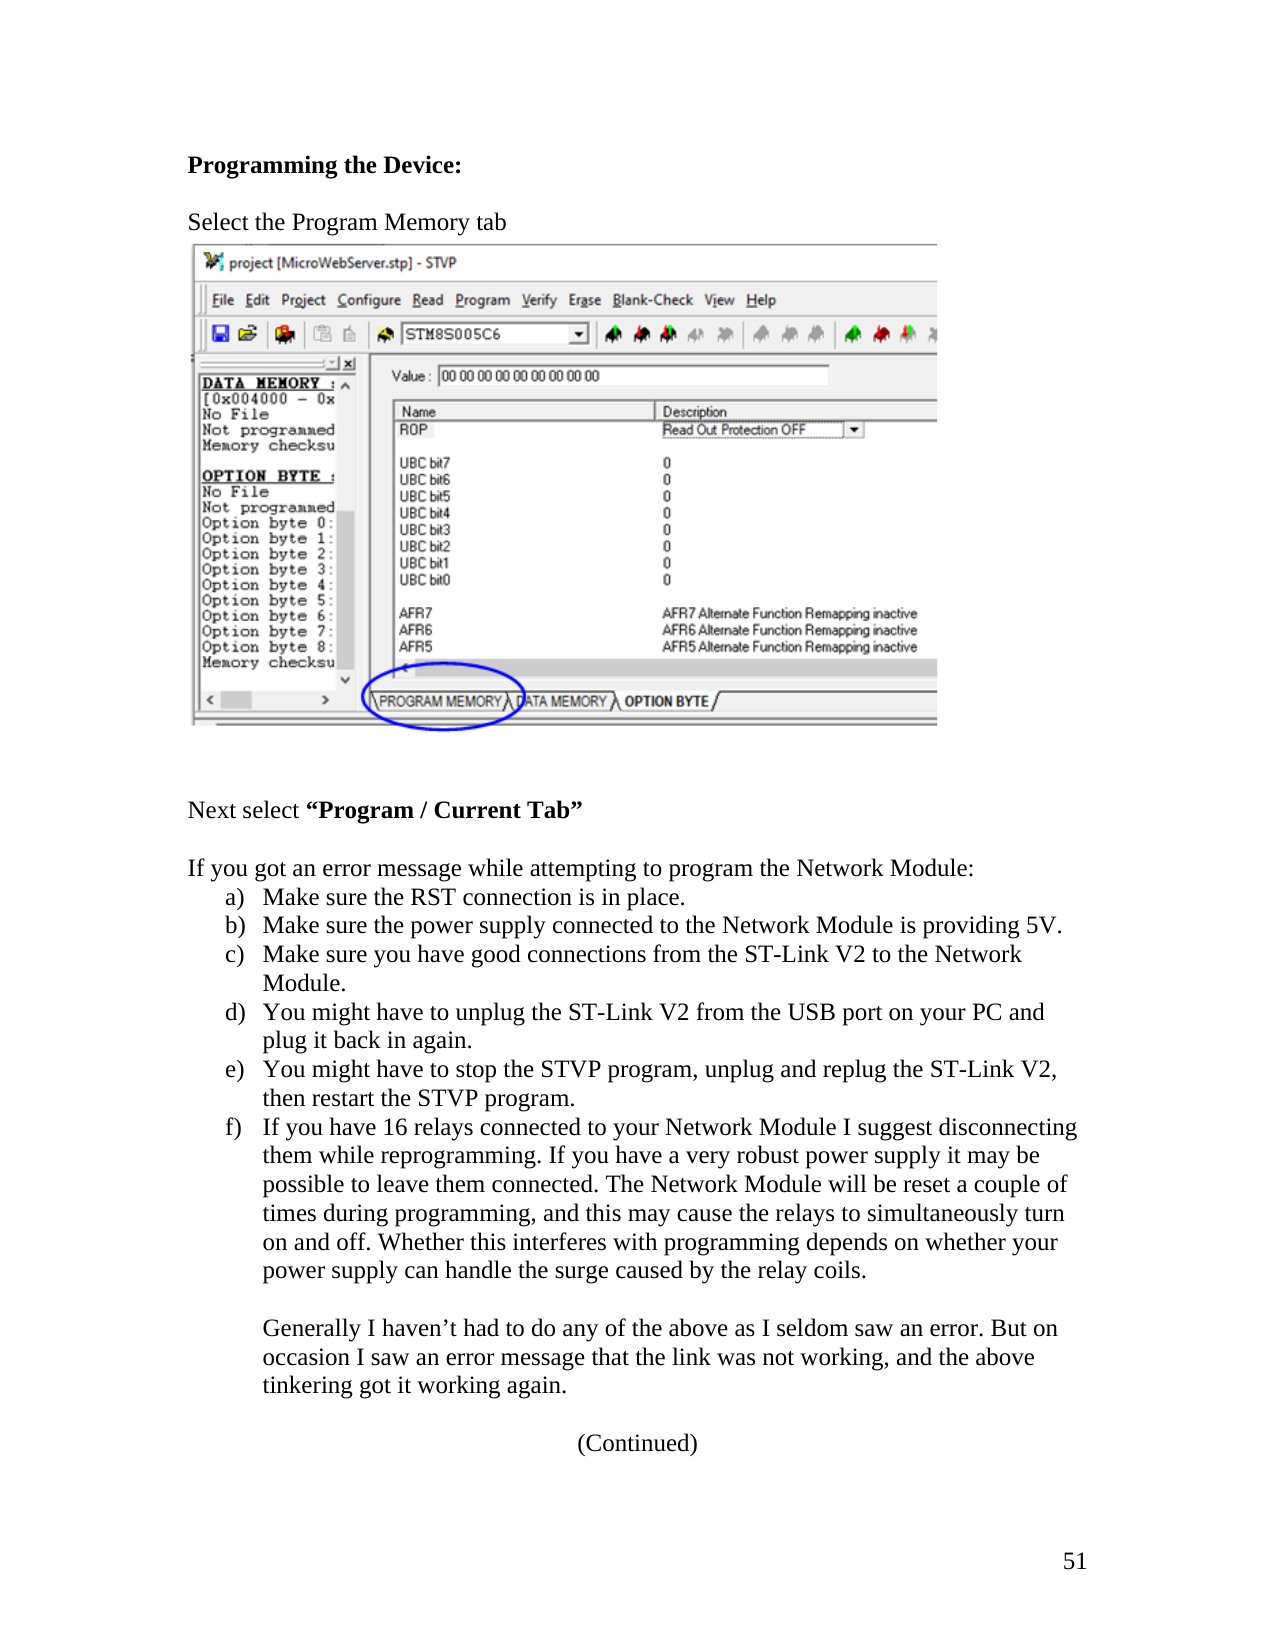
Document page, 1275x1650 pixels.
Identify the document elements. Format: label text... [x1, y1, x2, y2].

picture [187, 236, 955, 738]
text If you got an error message while attempting to program the Network Module: [187, 853, 1087, 882]
text Select the Program Memory tab [187, 207, 1087, 236]
text Next select “Program / Current Tab” [187, 795, 1087, 824]
text (Continued) [187, 1428, 1087, 1457]
list You might have to stop the STVP program, unplug and replug the ST-Link V2, then restart the STVP program. [225, 1054, 1087, 1112]
text Generally I haven’t had to do any of the above as I seldom saw an error. But on occasion I saw an error message that the link was not working, and the above tinkering got it working again. [262, 1313, 1087, 1399]
list Make sure the RST connection is in place. [225, 882, 1087, 910]
list Make sure the power supply connected to the Network Module is providing 5V. [225, 910, 1087, 939]
list Make sure you have good connections from the ST-Link V2 to the Network Module. [225, 939, 1087, 997]
text Programming the Device: [187, 150, 1087, 179]
list You might have to unplug the ST-Link V2 from the USB port on your PC and plug it back in again. [225, 997, 1087, 1054]
list If you have 16 relays connected to your Network Module I suggest disconnecting them while reprogramming. If you have a very robust power supply it may be possible to leave them connected. The Network Module will be reset a couple of times during programming, and this may cause the relays to simultaneously turn on and off. Whether this interferes with programming depends on whether your power supply can handle the surge caused by the relay coils. [225, 1112, 1087, 1284]
